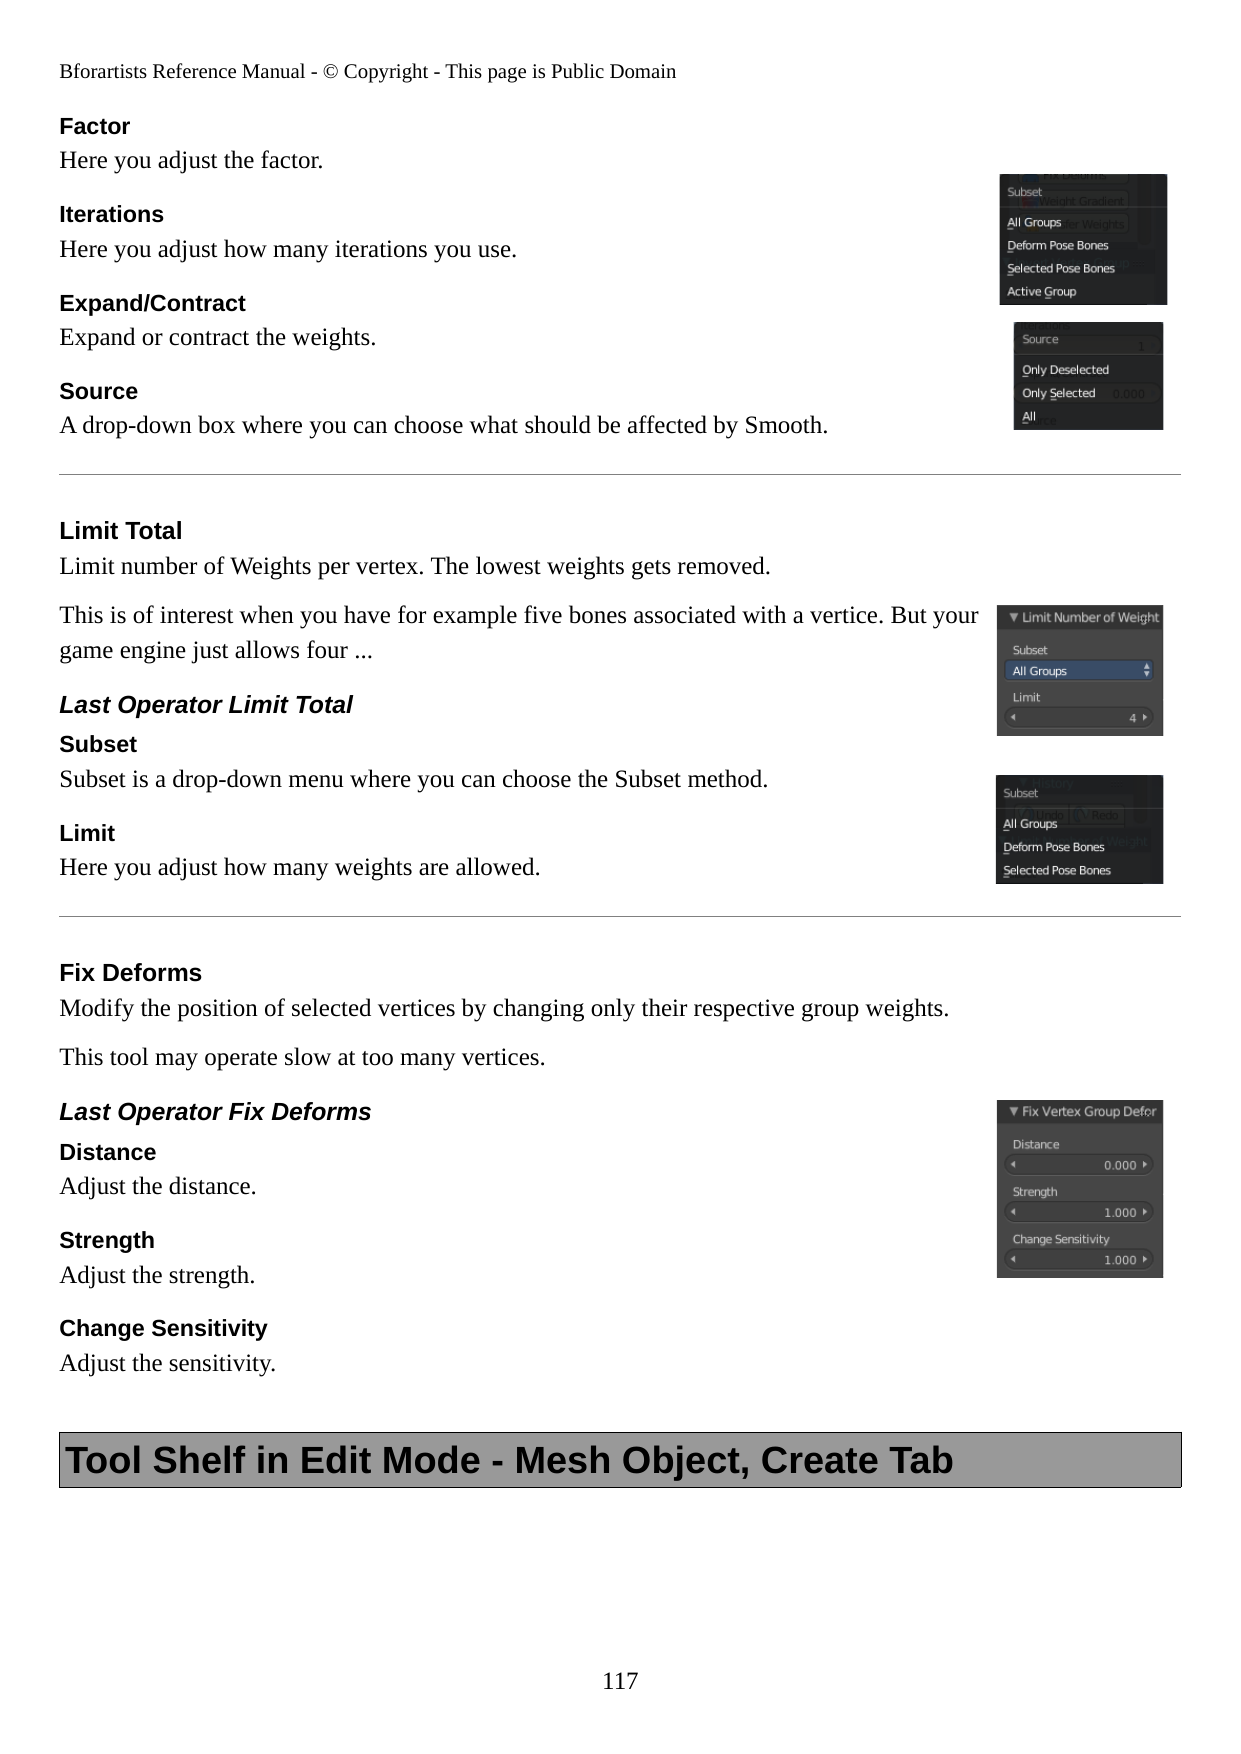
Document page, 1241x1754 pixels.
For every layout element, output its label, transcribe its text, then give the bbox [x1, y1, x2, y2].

picture [995, 775, 1164, 884]
subtitle [1164, 1227, 1181, 1253]
subtitle Last Operator Limit Total [59, 690, 996, 718]
picture [999, 174, 1168, 305]
text A drop-down box where you can choose what should be affected by Smooth. [59, 411, 1181, 439]
text [1164, 1171, 1181, 1200]
text This is of interest when you have for example five bones associated with a vertice. But your game engine just allows four ... [59, 600, 1181, 663]
text Subset is a drop-down menu where you can choose the Subset method. [59, 764, 1181, 793]
subtitle Fix Deforms [59, 958, 1181, 987]
text Here you adjust how many weights are allowed. [59, 852, 995, 881]
subtitle [1164, 378, 1181, 404]
text This tool may operate slow at too many vertices. [59, 1042, 1181, 1071]
text Adjust the strength. [59, 1260, 1181, 1288]
text Here you adjust how many iterations you use. [59, 234, 999, 263]
subtitle Last Operator Fix Deforms [59, 1097, 1181, 1126]
picture [996, 605, 1164, 736]
subtitle Iterations [59, 201, 999, 228]
subtitle Limit [59, 819, 995, 846]
text Limit number of Weights per vertex. The lowest weights gets removed. [59, 551, 1181, 580]
subtitle Strength [59, 1227, 996, 1253]
text Adjust the distance. [59, 1171, 996, 1200]
subtitle Distance [59, 1138, 996, 1165]
subtitle Factor [59, 113, 1181, 139]
table_header Tool Shelf in Edit Mode - Mesh Object, Create Tab [60, 1433, 1181, 1487]
text Modify the position of selected vertices by changing only their respective group weights. [59, 993, 1181, 1022]
picture [1013, 322, 1164, 430]
subtitle [1164, 819, 1181, 846]
text Here you adjust the factor. [59, 146, 1181, 174]
text Expand or contract the weights. [59, 322, 1013, 351]
subtitle Subset [59, 731, 1181, 758]
picture [996, 1100, 1164, 1278]
subtitle [1164, 1138, 1181, 1165]
subtitle Limit Total [59, 516, 1181, 545]
text Adjust the sensitivity. [59, 1348, 1181, 1377]
subtitle Expand/Contract [59, 289, 1181, 316]
subtitle Change Sensitivity [59, 1315, 1181, 1342]
subtitle Source [59, 378, 1013, 404]
subtitle [1168, 201, 1181, 228]
